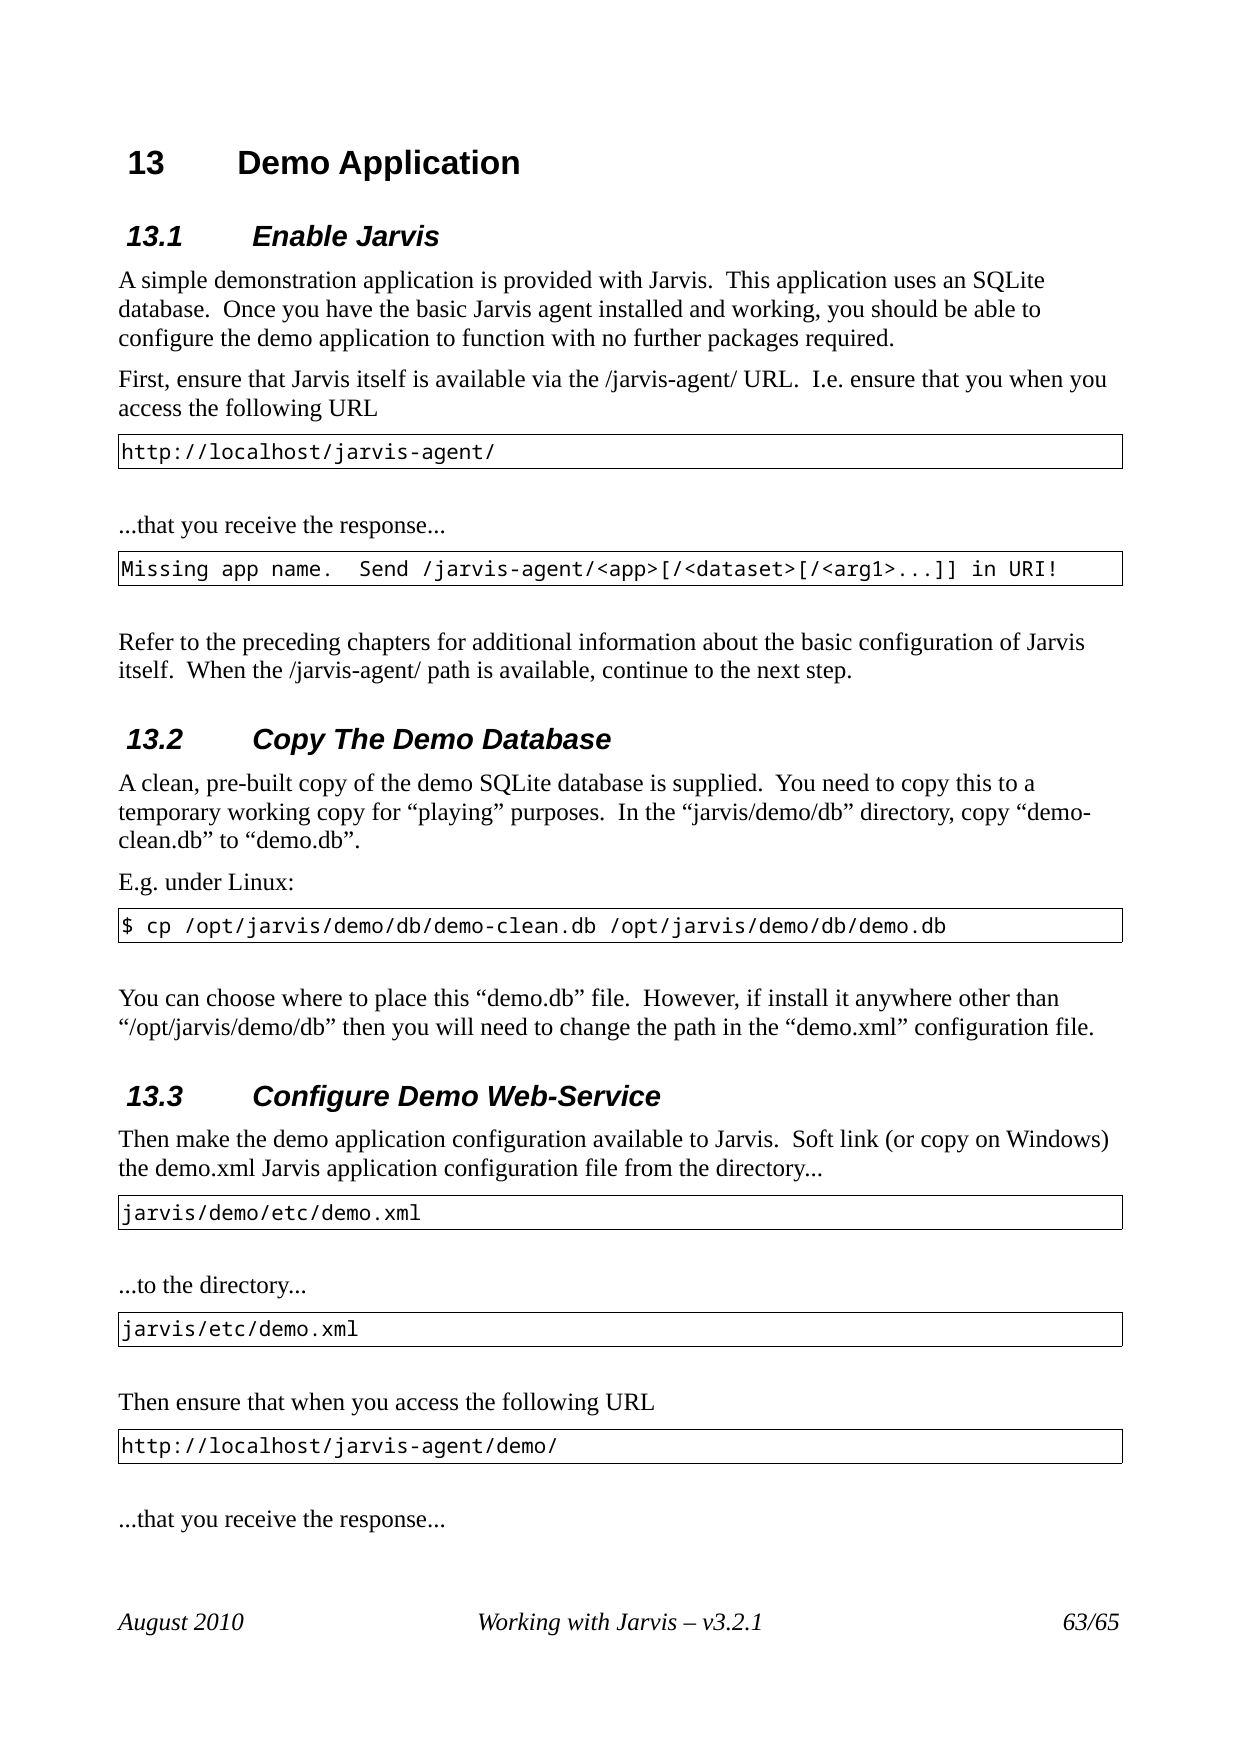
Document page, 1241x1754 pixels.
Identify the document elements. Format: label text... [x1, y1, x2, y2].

text You can choose where to place this “demo.db” file. However, if install it anywhere other than “/opt/jarvis/demo/db” then you will need to change the path in the “demo.xml” configuration file. [118, 983, 1122, 1041]
text Missing app name. Send /jarvis-agent/<app>[/<dataset>[/<arg1>...]] in URI! [119, 552, 1122, 585]
text http://localhost/jarvis-agent/ [119, 435, 1122, 468]
text http://localhost/jarvis-agent/demo/ [119, 1430, 1122, 1463]
text Then make the demo application configuration available to Jarvis. Soft link (or copy on Windows) the demo.xml Jarvis application configuration file from the directory... [118, 1124, 1122, 1182]
text $ cp /opt/jarvis/demo/db/demo-clean.db /opt/jarvis/demo/db/demo.db [119, 909, 1122, 942]
text E.g. under Linux: [118, 867, 1122, 895]
text ...to the directory... [118, 1270, 1122, 1299]
text jarvis/demo/etc/demo.xml [119, 1196, 1122, 1229]
text Refer to the preceding chapters for additional information about the basic configuration of Jarvis itself. When the /jarvis-agent/ path is available, continue to the next step. [118, 627, 1122, 684]
text A simple demonstration application is provided with Jarvis. This application uses an SQLite database. Once you have the basic Jarvis agent installed and working, you should be able to configure the demo application to function with no further packages required. [118, 265, 1122, 352]
text ...that you receive the response... [118, 1504, 1122, 1533]
text ...that you receive the response... [118, 510, 1122, 538]
text jarvis/etc/demo.xml [119, 1313, 1122, 1346]
subtitle Enable Jarvis [118, 219, 1122, 253]
subtitle Configure Demo Web-Service [118, 1078, 1122, 1112]
text A clean, pre-built copy of the demo SQLite database is supplied. You need to copy this to a temporary working copy for “playing” purposes. In the “jarvis/demo/db” directory, copy “demo-clean.db” to “demo.db”. [118, 768, 1122, 854]
subtitle Demo Application [118, 143, 1122, 182]
text First, ensure that Jarvis itself is available via the /jarvis-agent/ URL. I.e. ensure that you when you access the following URL [118, 364, 1122, 422]
subtitle Copy The Demo Database [118, 722, 1122, 755]
text Then ensure that when you access the following URL [118, 1387, 1122, 1416]
